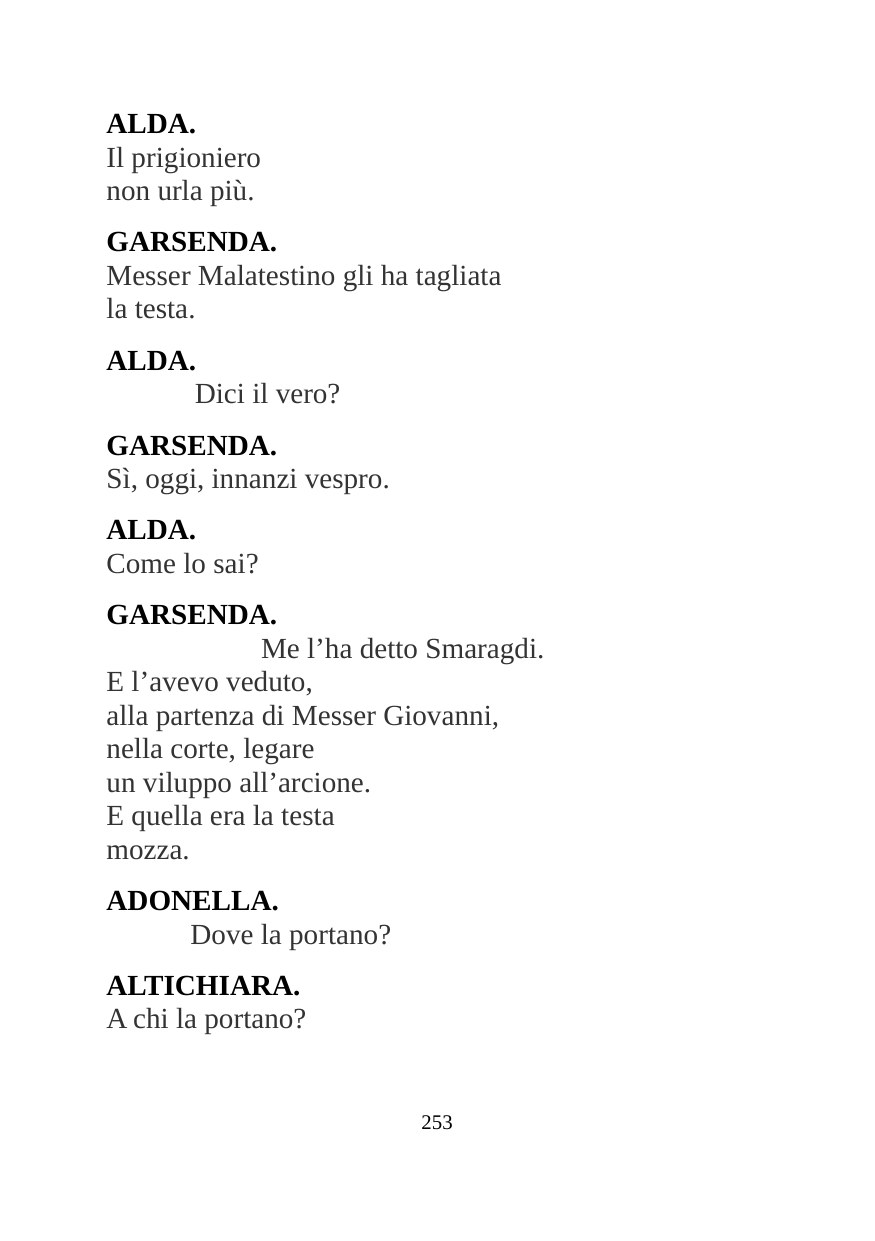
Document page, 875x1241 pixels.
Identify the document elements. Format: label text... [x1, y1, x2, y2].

text Dove la portano? [190, 917, 767, 950]
text GARSENDA. [106, 597, 767, 631]
text Il prigioniero non urla più. [106, 140, 767, 207]
text ALDA. [106, 106, 767, 140]
text Messer Malatestino gli ha tagliata la testa. [106, 258, 767, 325]
text E l’avevo veduto, alla partenza di Messer Giovanni, nella corte, legare un viluppo all’arcione. E quella era la testa mozza. [106, 664, 767, 866]
text Sì, oggi, innanzi vespro. [106, 461, 767, 495]
text ALDA. [106, 343, 767, 376]
text A chi la portano? [106, 1002, 767, 1035]
text ADONELLA. [106, 883, 767, 917]
text Come lo sai? [106, 546, 767, 579]
text Me l’ha detto Smaragdi. [261, 631, 767, 664]
text Dici il vero? [194, 376, 767, 410]
text ALDA. [106, 512, 767, 546]
text ALTICHIARA. [106, 968, 767, 1002]
text GARSENDA. [106, 428, 767, 461]
text GARSENDA. [106, 224, 767, 258]
